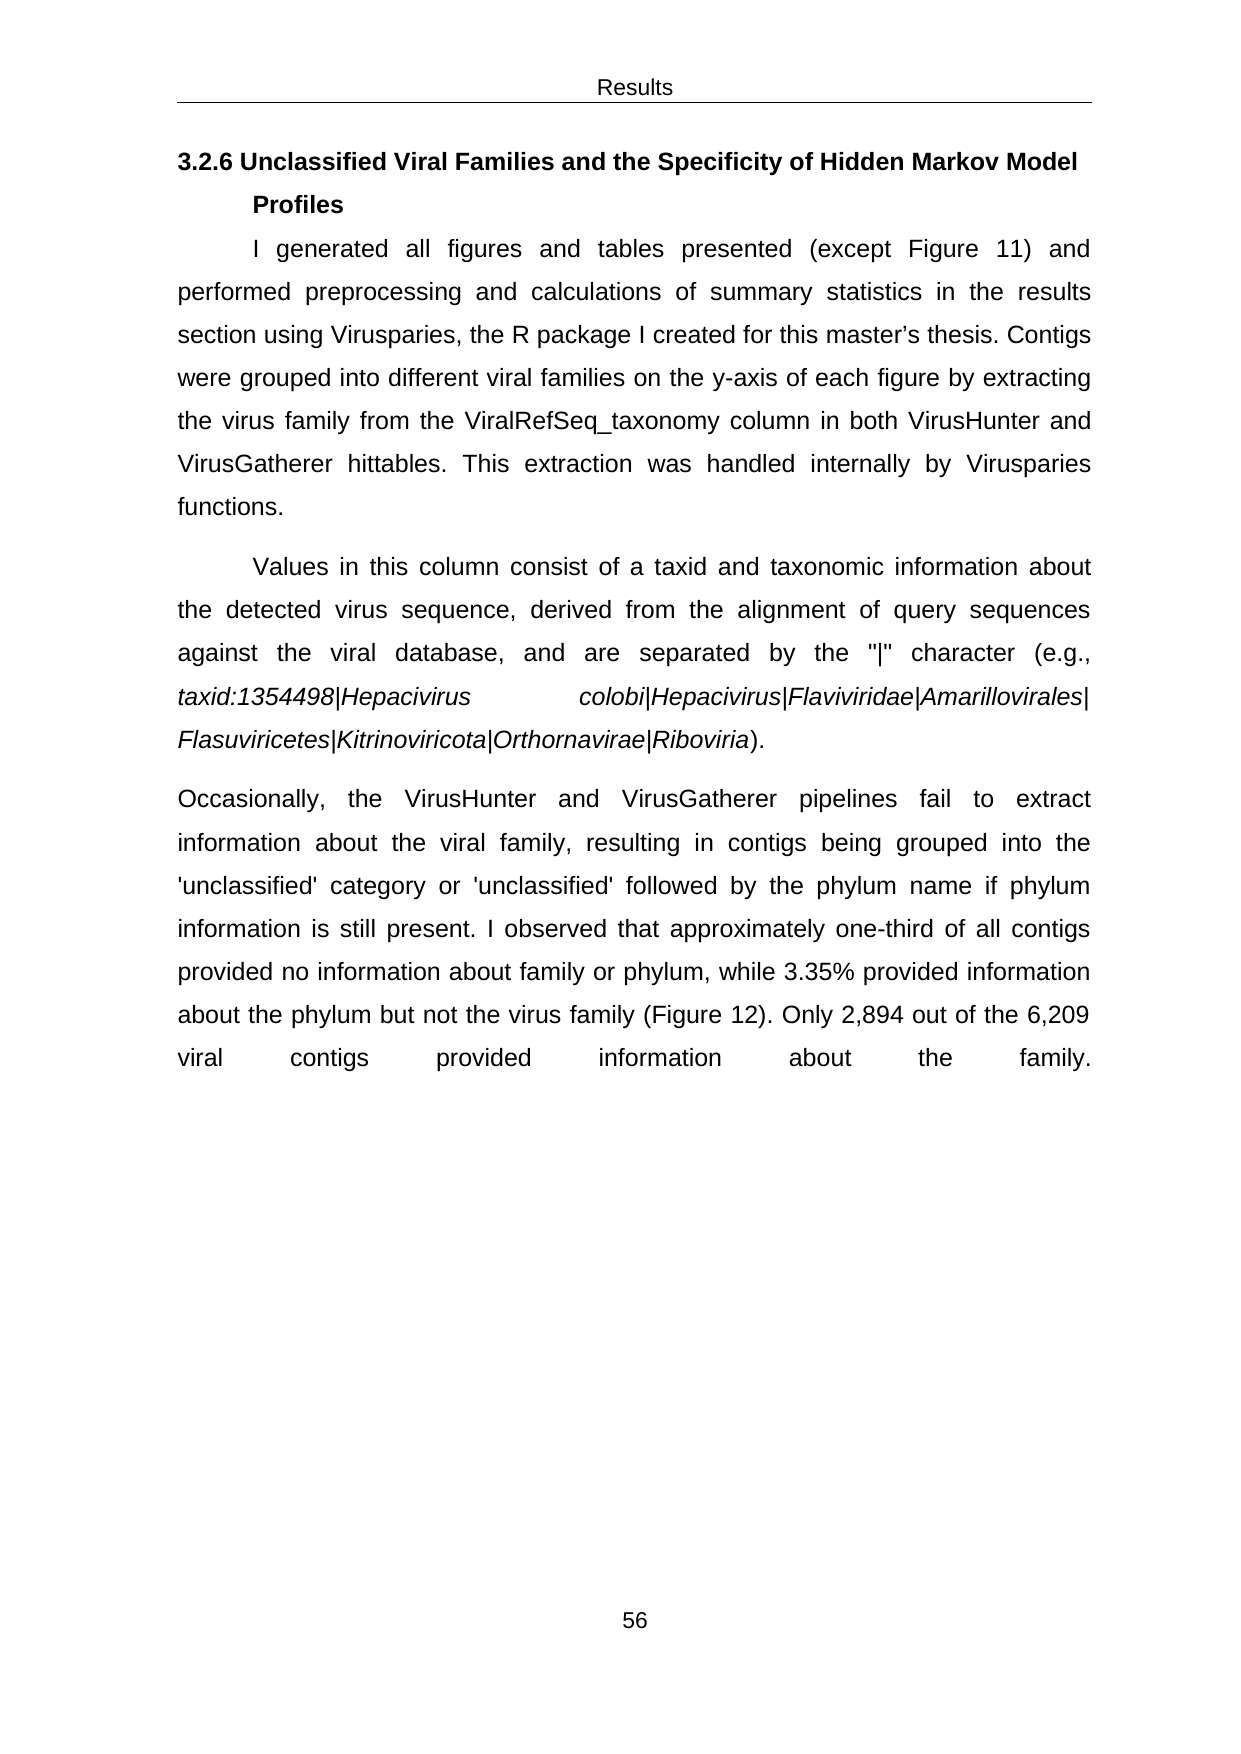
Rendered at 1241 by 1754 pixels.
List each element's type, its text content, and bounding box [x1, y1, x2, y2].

text I generated all figures and tables presented (except Figure 11) and performed preprocessing and calculations of summary statistics in the results section using Virusparies, the R package I created for this master’s thesis. Contigs were grouped into different viral families on the y-axis of each figure by extracting the virus family from the ViralRefSeq_taxonomy column in both VirusHunter and VirusGatherer hittables. This extraction was handled internally by Virusparies functions. [177, 234, 1092, 521]
text Values in this column consist of a taxid and taxonomic information about the detected virus sequence, derived from the alignment of query sequences against the viral database, and are separated by the "|" character (e.g., taxid:1354498|Hepacivirus colobi|Hepacivirus|Flaviviridae|Amarillovirales|Flasuviricetes|Kitrinoviricota|Orthornavirae|Riboviria). [177, 552, 1092, 753]
subtitle 3.2.6 Unclassified Viral Families and the Specificity of Hidden Markov Model Profiles [177, 147, 1092, 219]
text Occasionally, the VirusHunter and VirusGatherer pipelines fail to extract information about the viral family, resulting in contigs being grouped into the 'unclassified' category or 'unclassified' followed by the phylum name if phylum information is still present. I observed that approximately one-third of all contigs provided no information about family or phylum, while 3.35% provided information about the phylum but not the virus family (Figure 12). Only 2,894 out of the 6,209 viral contigs provided information about the family. [177, 784, 1092, 1115]
